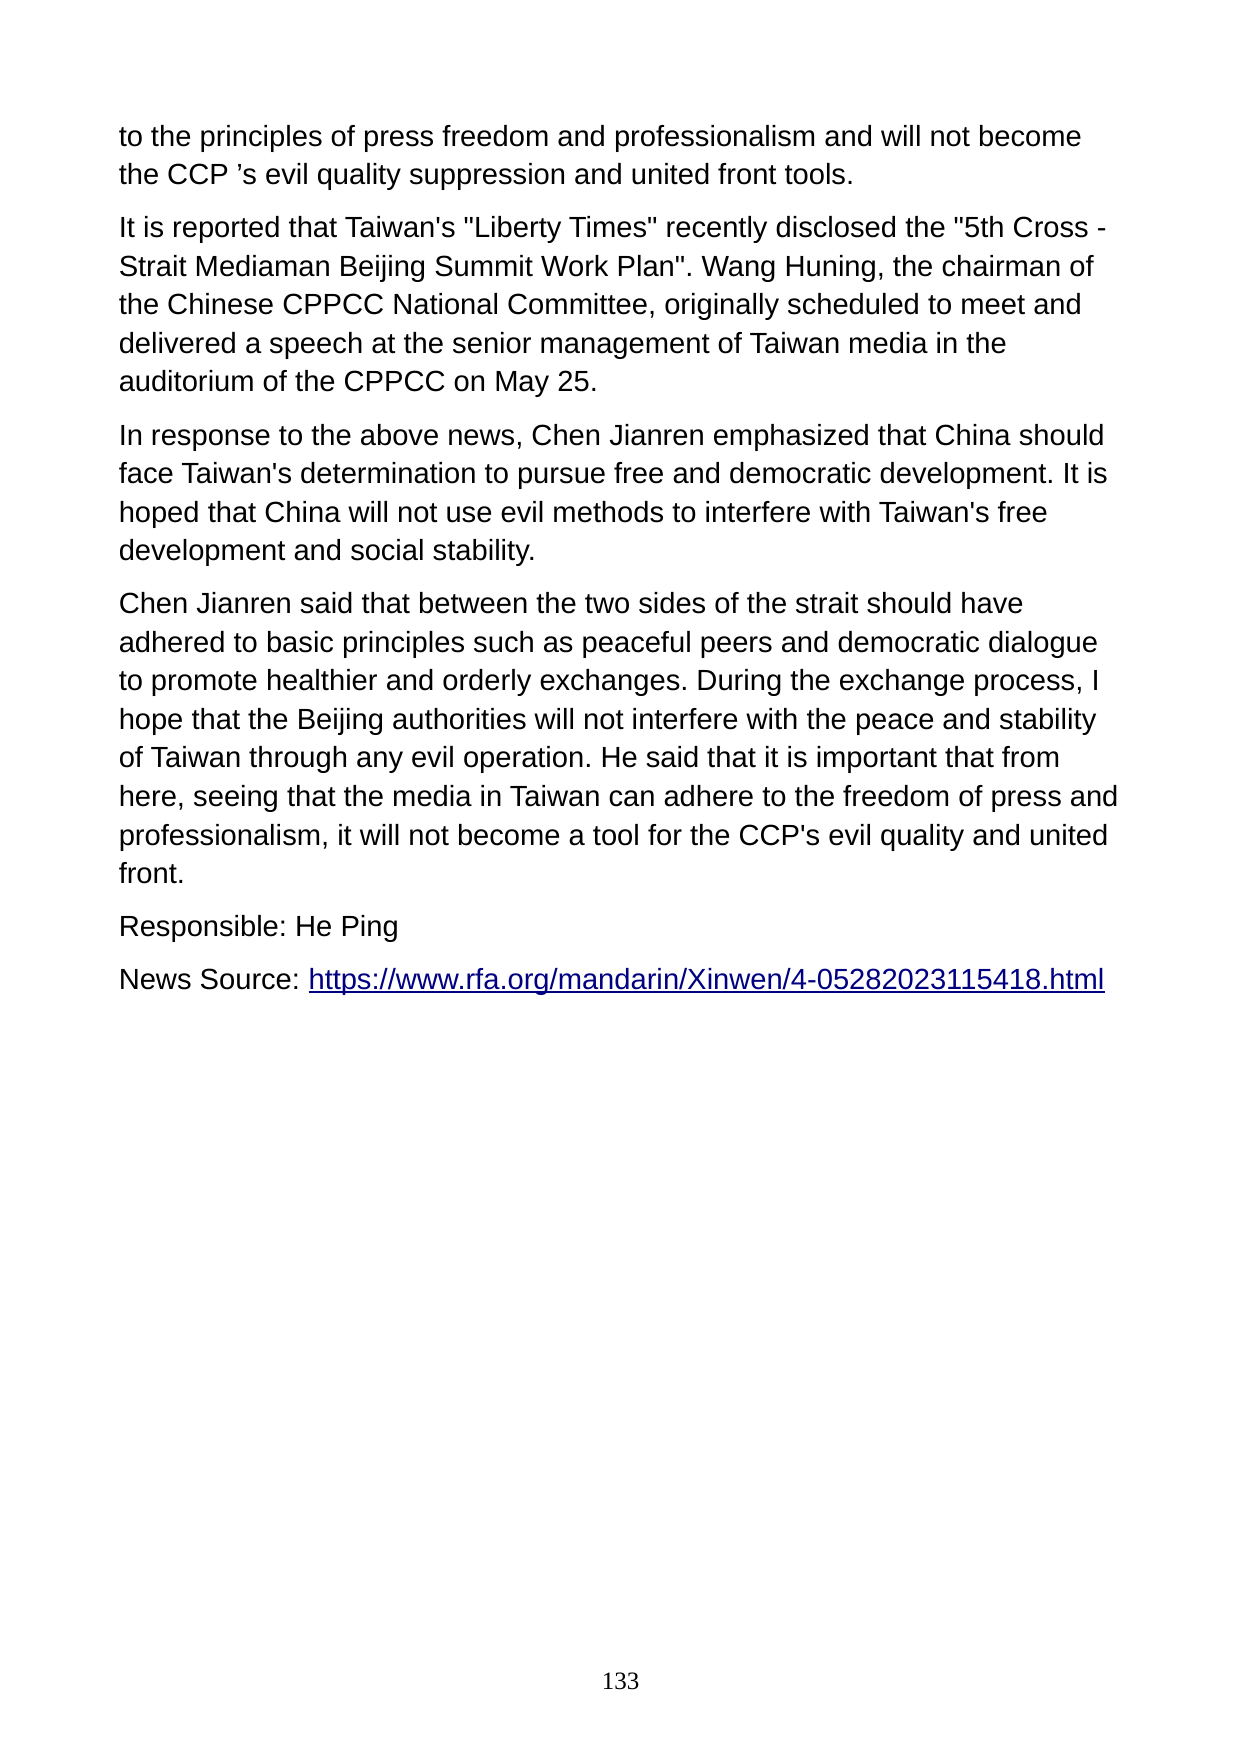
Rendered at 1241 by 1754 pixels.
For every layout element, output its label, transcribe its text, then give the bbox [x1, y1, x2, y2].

text Responsible: He Ping [118, 909, 1122, 943]
text In response to the above news, Chen Jianren emphasized that China should face Taiwan's determination to pursue free and democratic development. It is hoped that China will not use evil methods to interfere with Taiwan's free development and social stability. [118, 417, 1122, 567]
text Chen Jianren said that between the two sides of the strait should have adhered to basic principles such as peaceful peers and democratic dialogue to promote healthier and orderly exchanges. During the exchange process, I hope that the Beijing authorities will not interfere with the peace and stability of Taiwan through any evil operation. He said that it is important that from here, seeing that the media in Taiwan can adhere to the freedom of press and professionalism, it will not become a tool for the CCP's evil quality and united front. [118, 586, 1122, 889]
text News Source: https://www.rfa.org/mandarin/Xinwen/4-05282023115418.html [118, 962, 1122, 996]
text It is reported that Taiwan's "Liberty Times" recently disclosed the "5th Cross -Strait Mediaman Beijing Summit Work Plan". Wang Huning, the chairman of the Chinese CPPCC National Committee, originally scheduled to meet and delivered a speech at the senior management of Taiwan media in the auditorium of the CPPCC on May 25. [118, 210, 1122, 398]
text to the principles of press freedom and professionalism and will not become the CCP ’s evil quality suppression and united front tools. [118, 118, 1122, 191]
